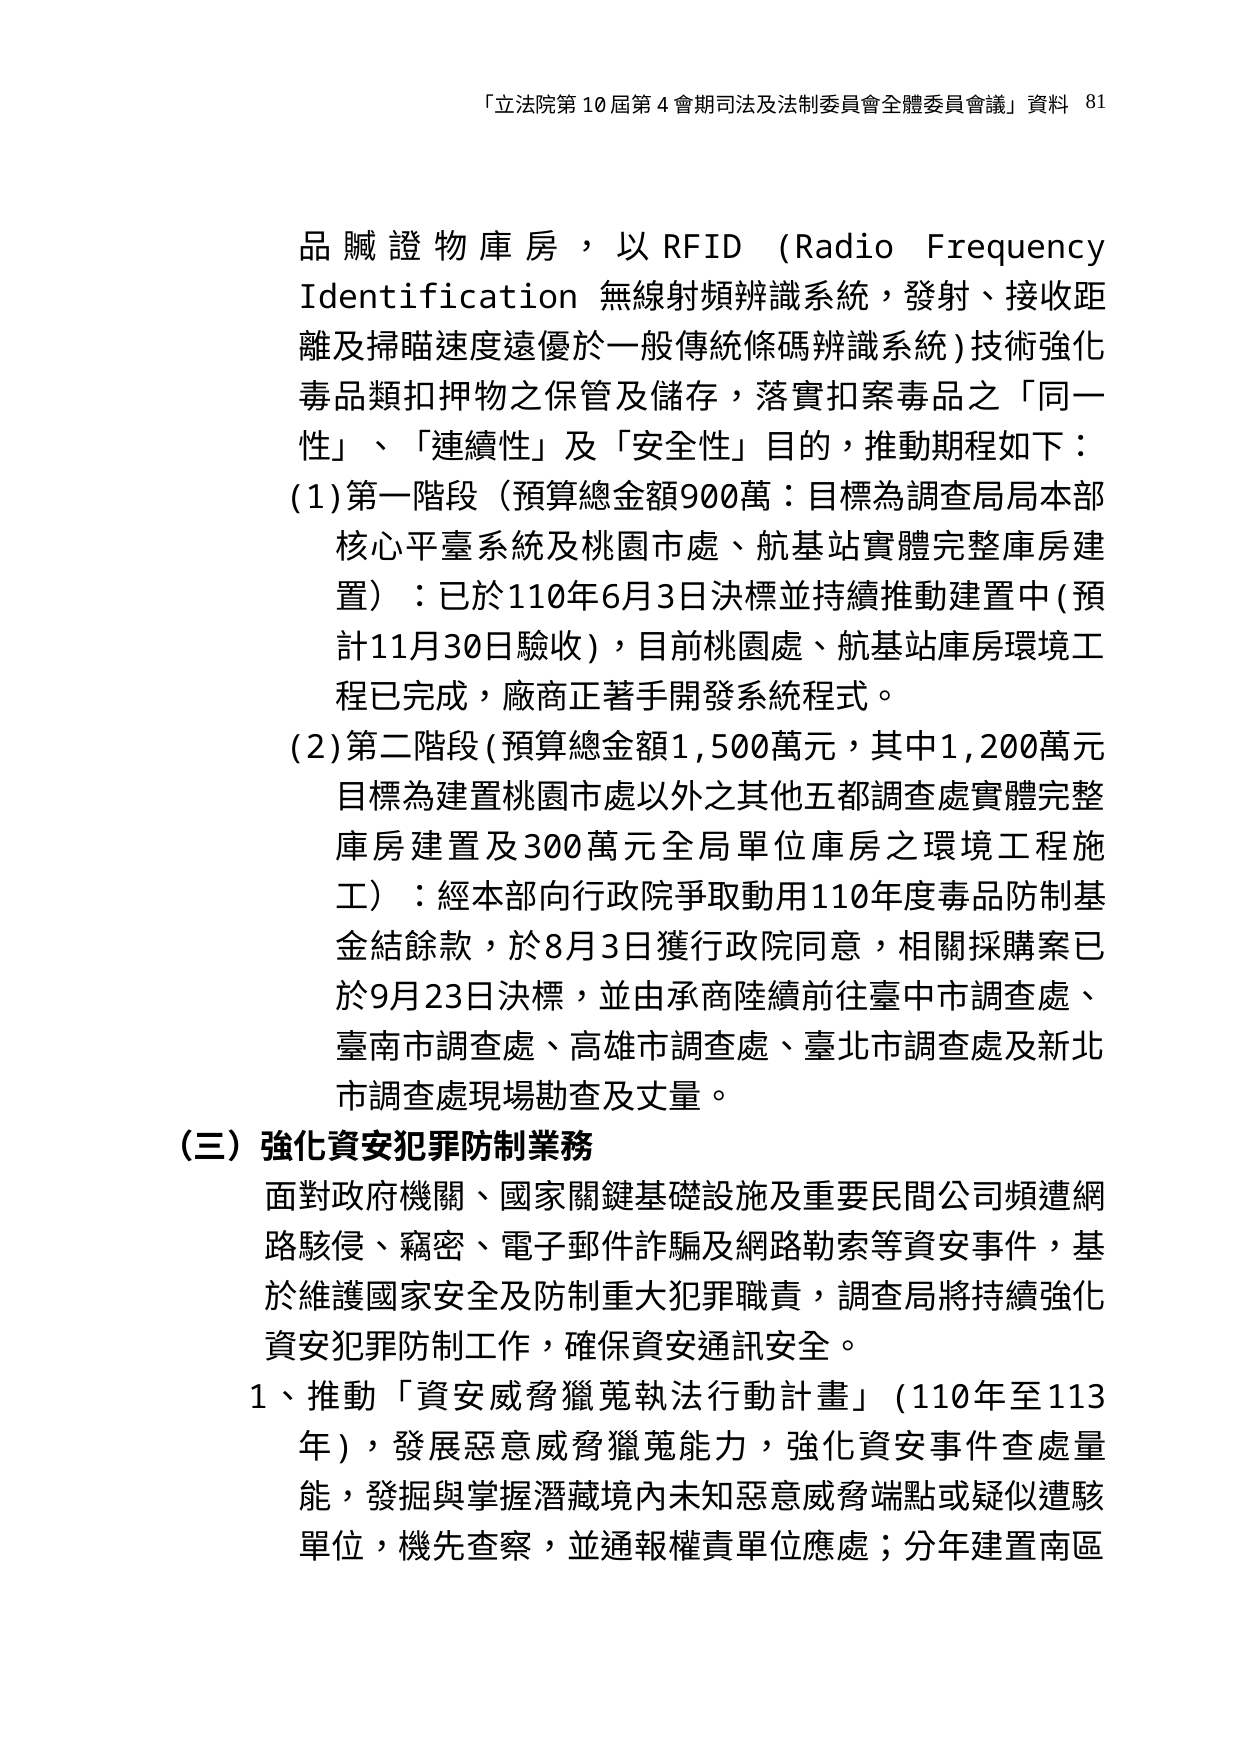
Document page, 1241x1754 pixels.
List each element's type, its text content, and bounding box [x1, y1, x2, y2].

text (2)第二階段(預算總金額1,500萬元，其中1,200萬元目標為建置桃園市處以外之其他五都調查處實體完整庫房建置及300萬元全局單位庫房之環境工程施工）：經本部向行政院爭取動用110年度毒品防制基金結餘款，於8月3日獲行政院同意，相關採購案已於9月23日決標，並由承商陸續前往臺中市調查處、臺南市調查處、高雄市調查處、臺北市調查處及新北市調查處現場勘查及丈量。 [285, 719, 1106, 1119]
text 面對政府機關、國家關鍵基礎設施及重要民間公司頻遭網路駭侵、竊密、電子郵件詐騙及網路勒索等資安事件，基於維護國家安全及防制重大犯罪職責，調查局將持續強化資安犯罪防制工作，確保資安通訊安全。 [264, 1169, 1106, 1369]
text (1)第一階段（預算總金額900萬：目標為調查局局本部核心平臺系統及桃園市處、航基站實體完整庫房建置）：已於110年6月3日決標並持續推動建置中(預計11月30日驗收)，目前桃園處、航基站庫房環境工程已完成，廠商正著手開發系統程式。 [285, 469, 1106, 719]
text 1、推動「資安威脅獵蒐執法行動計畫」(110年至113年)，發展惡意威脅獵蒐能力，強化資安事件查處量能，發掘與掌握潛藏境內未知惡意威脅端點或疑似遭駭單位，機先查察，並通報權責單位應處；分年建置南區 [248, 1369, 1106, 1569]
text （三）強化資安犯罪防制業務 [160, 1119, 1106, 1169]
text 品贓證物庫房，以RFID (Radio Frequency Identification 無線射頻辨識系統，發射、接收距離及掃瞄速度遠優於一般傳統條碼辨識系統)技術強化毒品類扣押物之保管及儲存，落實扣案毒品之「同一性」、「連續性」及「安全性」目的，推動期程如下： [248, 219, 1106, 469]
